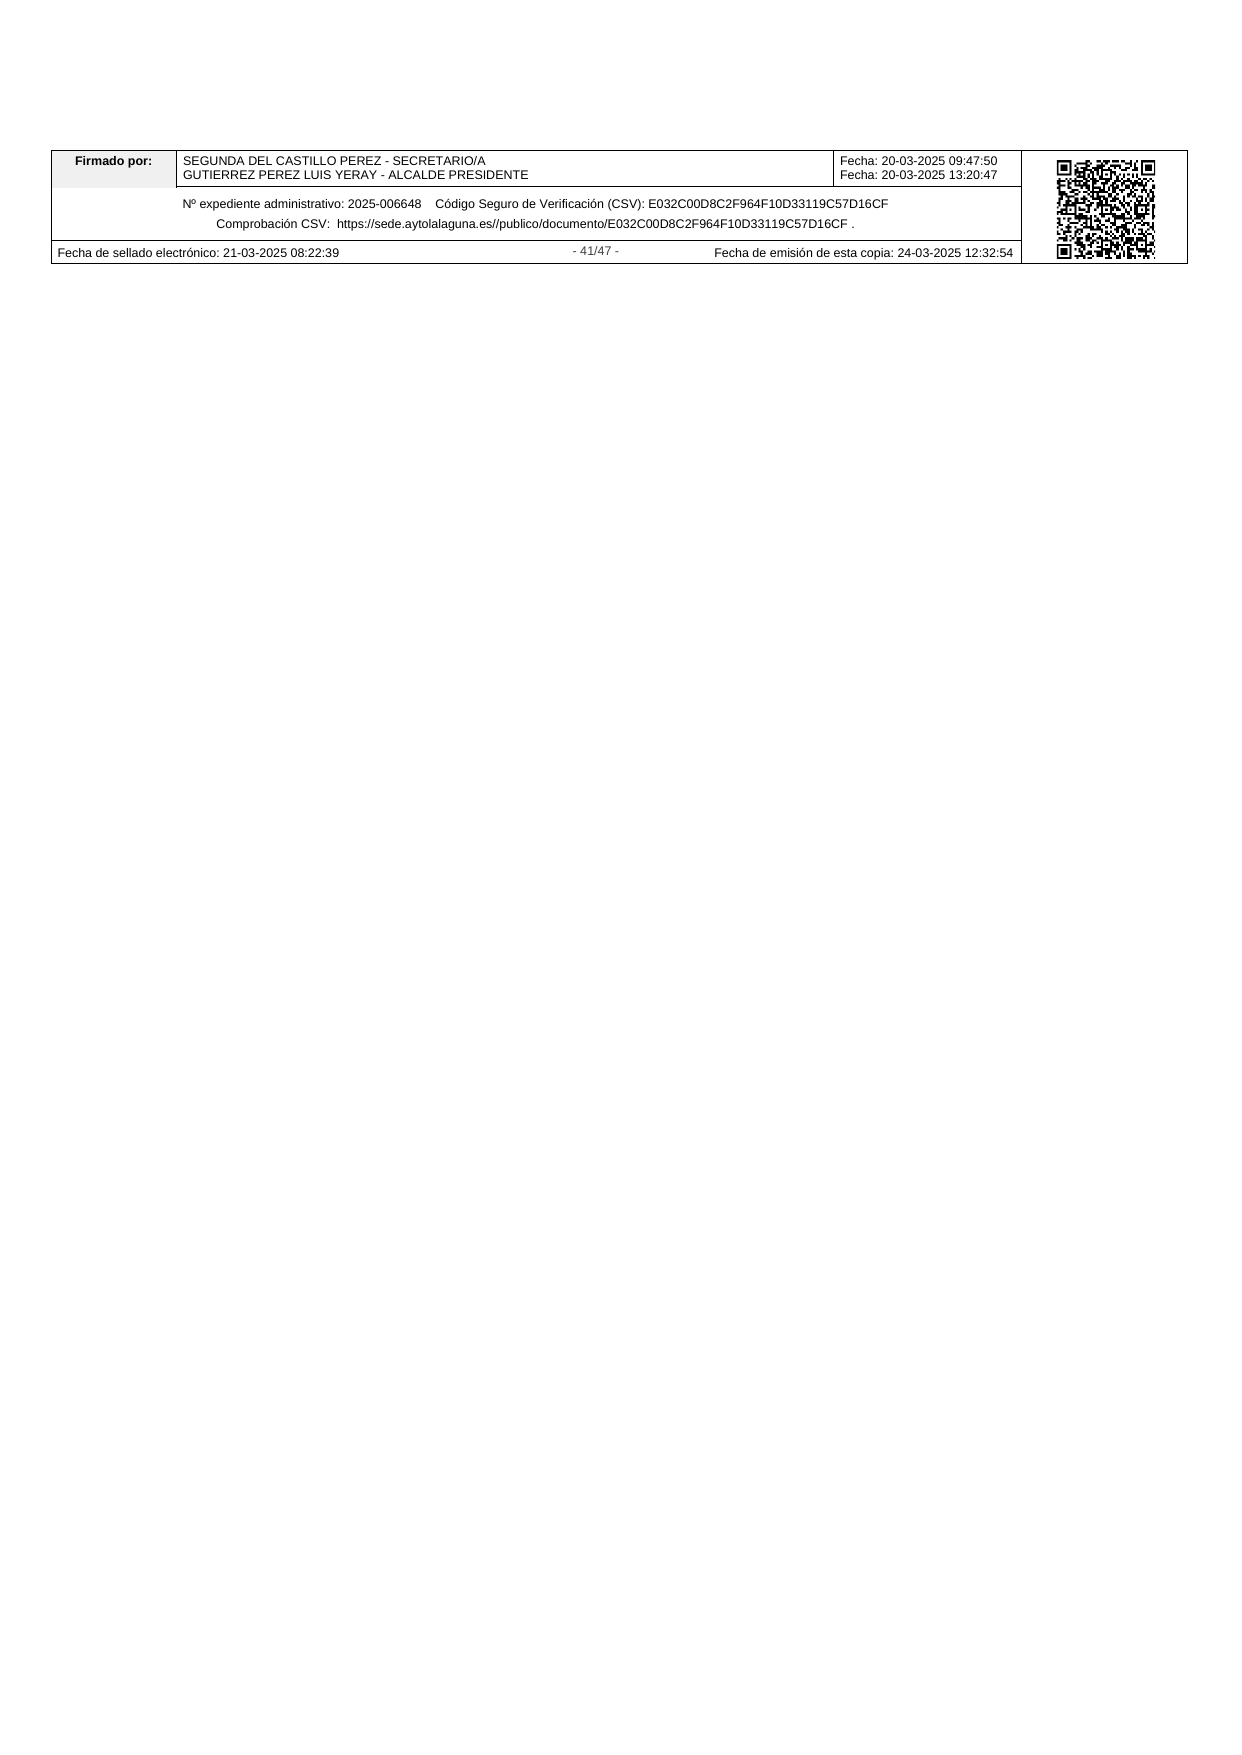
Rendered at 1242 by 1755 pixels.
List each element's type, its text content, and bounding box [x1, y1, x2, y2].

table_header [1022, 151, 1187, 263]
table_cell Fecha de sellado electrónico: 21-03-2025 08:22:39 - 41/47 - Fecha de emisión de esta copia: 24-03-2025 12:32:54 [52, 241, 1021, 263]
table_cell Nº expediente administrativo: 2025-006648 Código Seguro de Verificación (CSV): E032C00D8C2F964F10D33119C57D16CF Comprobación CSV: https://sede.aytolalaguna.es//publico/documento/E032C00D8C2F964F10D33119C57D16CF . [52, 187, 1021, 240]
table_header Firmado por: [52, 151, 176, 186]
table_header SEGUNDA DEL CASTILLO PEREZ - SECRETARIO/A GUTIERREZ PEREZ LUIS YERAY - ALCALDE PRESIDENTE [177, 151, 833, 186]
table_header Fecha: 20-03-2025 09:47:50 Fecha: 20-03-2025 13:20:47 [834, 151, 1021, 186]
